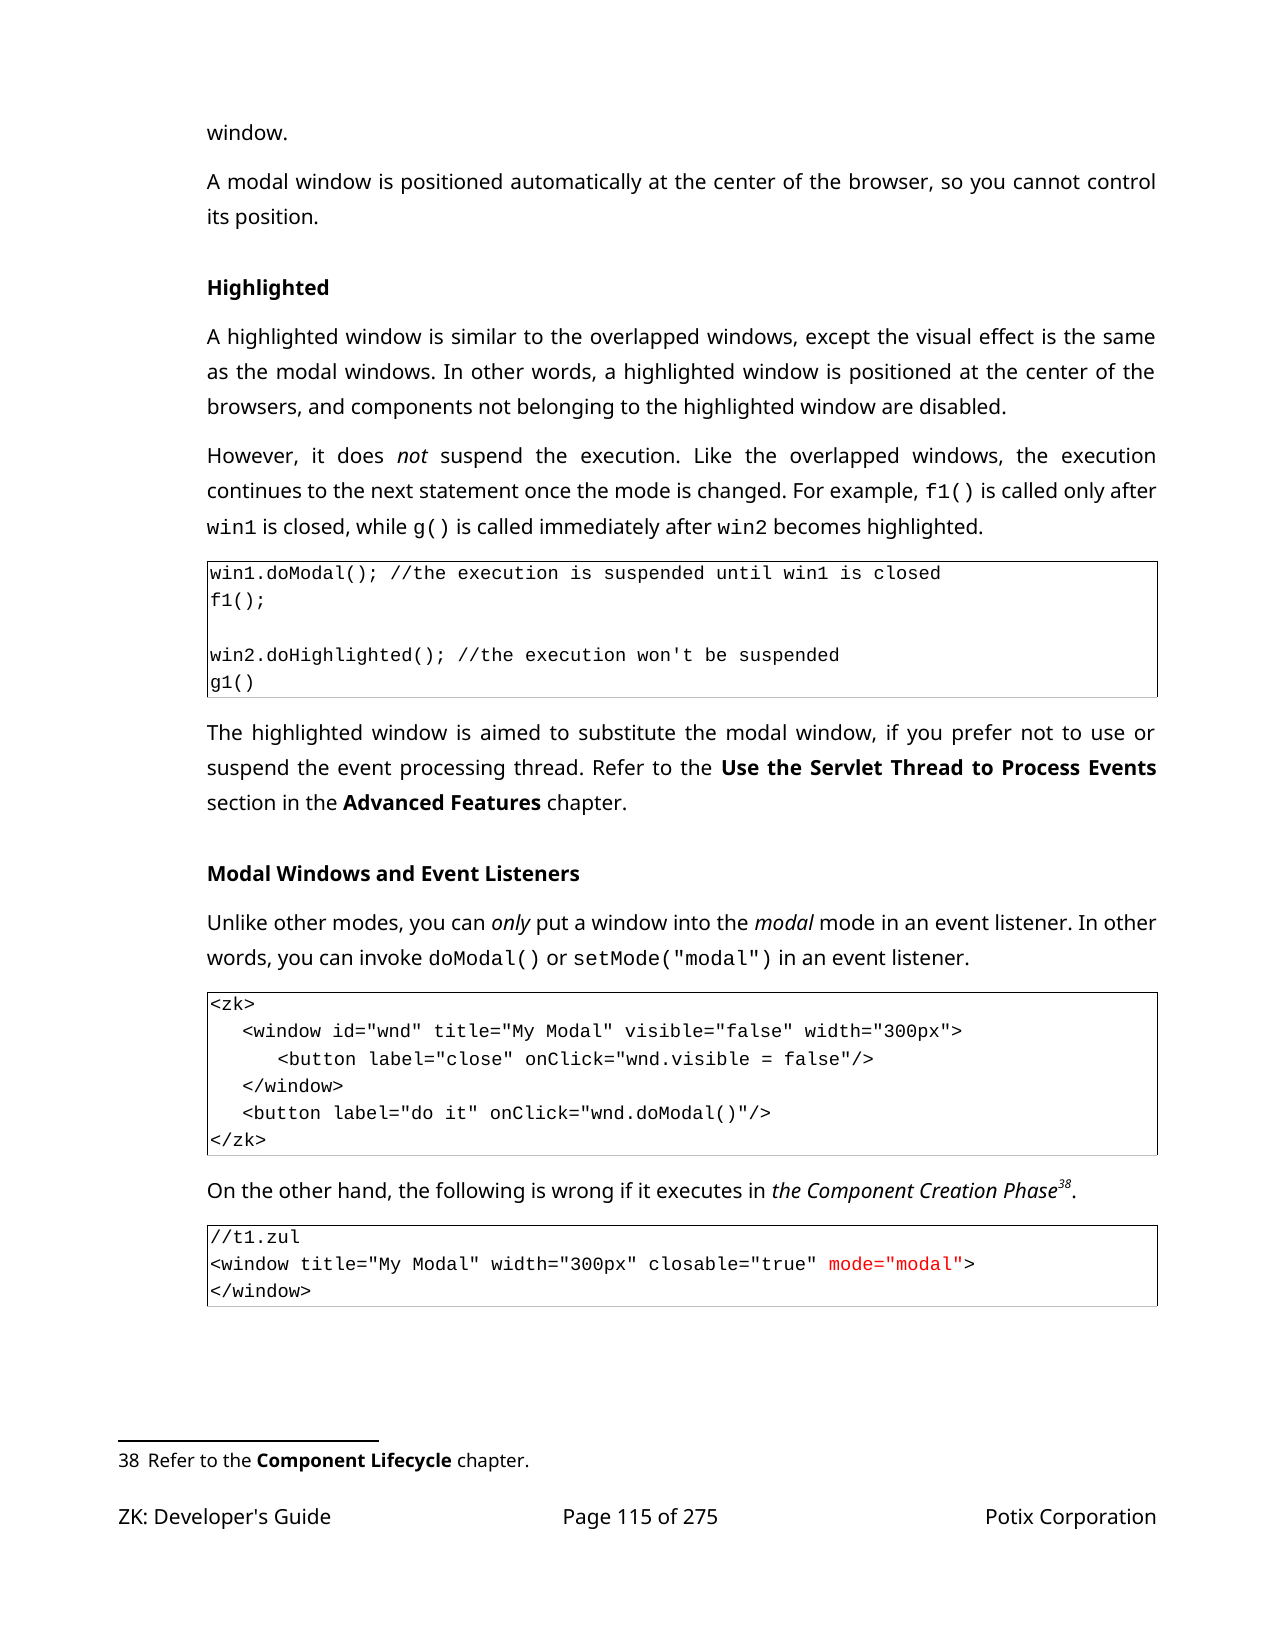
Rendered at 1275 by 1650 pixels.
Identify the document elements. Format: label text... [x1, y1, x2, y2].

text </window> [208, 1279, 1157, 1306]
text <window title="My Modal" width="300px" closable="true" mode="modal"> [208, 1252, 1157, 1276]
text //t1.zul [208, 1226, 1157, 1249]
text <window id="wnd" title="My Modal" visible="false" width="300px"> [208, 1019, 1157, 1043]
text <button label="close" onClick="wnd.visible = false"/> [208, 1046, 1157, 1071]
text A modal window is positioned automatically at the center of the browser, so you cannot control its position. [207, 167, 1157, 230]
text Refer to the Component Lifecycle chapter. [118, 1447, 1157, 1473]
text On the other hand, the following is wrong if it executes in the Component Creation Phase. [207, 1176, 1157, 1204]
text </zk> [208, 1128, 1157, 1155]
text win1.doModal(); //the execution is suspended until win1 is closed [208, 562, 1157, 585]
text </window> [208, 1073, 1157, 1098]
subtitle Modal Windows and Event Listeners [207, 859, 1157, 887]
subtitle Highlighted [207, 273, 1157, 301]
text <button label="do it" onClick="wnd.doModal()"/> [208, 1101, 1157, 1125]
text f1(); [208, 588, 1157, 612]
text <zk> [208, 993, 1157, 1016]
text window. [207, 118, 1157, 146]
text The highlighted window is aimed to substitute the modal window, if you prefer not to use or suspend the event processing thread. Refer to the Use the Servlet Thread to Process Events section in the Advanced Features chapter. [207, 718, 1157, 816]
text Unlike other modes, you can only put a window into the modal mode in an event listener. In other words, you can invoke doModal() or setMode("modal") in an event listener. [207, 908, 1157, 971]
text g1() [208, 670, 1157, 697]
text However, it does not suspend the execution. Like the overlapped windows, the execution continues to the next statement once the mode is changed. For example, f1() is called only after win1 is closed, while g() is called immediately after win2 becomes highlighted. [207, 441, 1157, 540]
text win2.doHighlighted(); //the execution won't be suspended [208, 642, 1157, 667]
text A highlighted window is similar to the overlapped windows, except the visual effect is the same as the modal windows. In other words, a highlighted window is positioned at the center of the browsers, and components not belonging to the highlighted window are disabled. [207, 322, 1157, 420]
